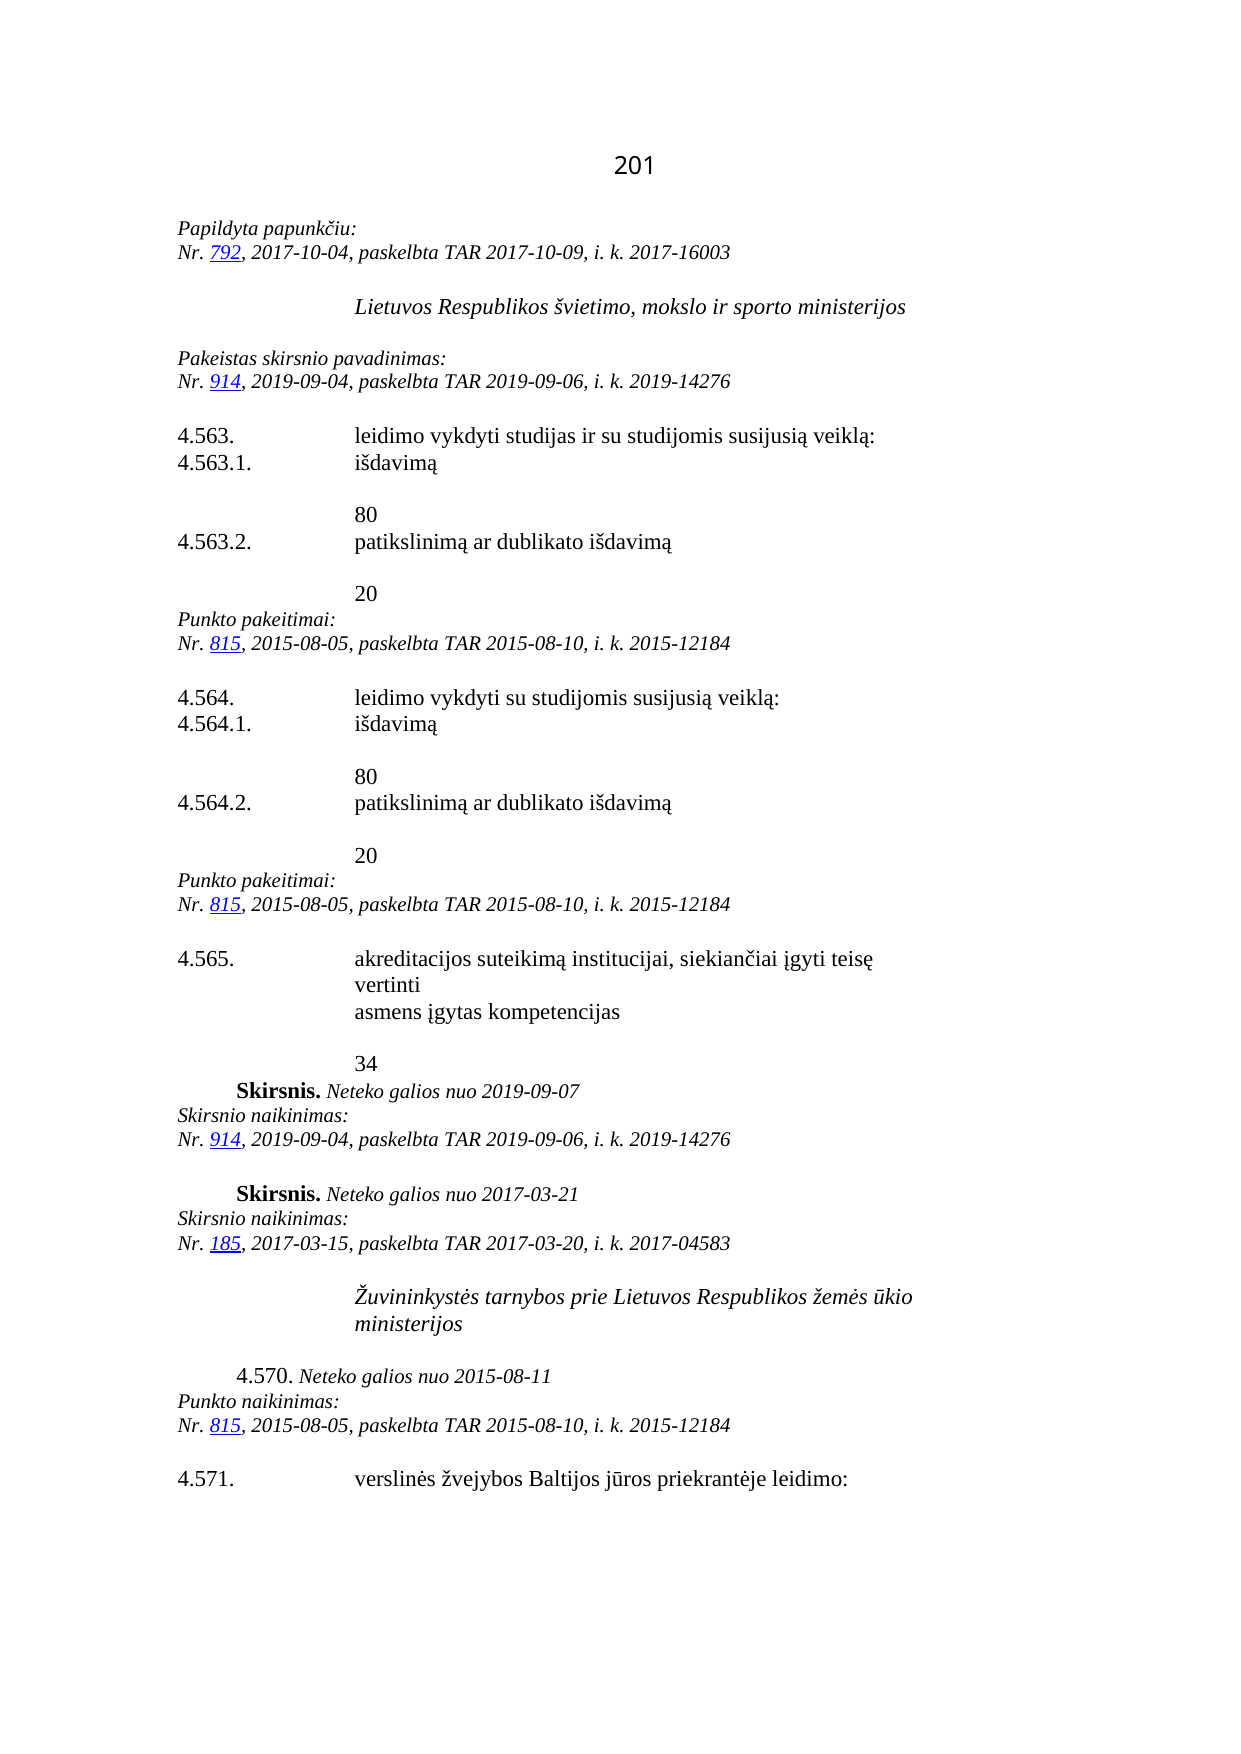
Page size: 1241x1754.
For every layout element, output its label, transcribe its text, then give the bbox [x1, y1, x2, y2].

text Nr. 792, 2017-10-04, paskelbta TAR 2017-10-09, i. k. 2017-16003 [177, 240, 1093, 264]
text 4.563.1. išdavimą 80 [177, 449, 945, 528]
text Punkto naikinimas: [177, 1389, 1093, 1413]
text Nr. 815, 2015-08-05, paskelbta TAR 2015-08-10, i. k. 2015-12184 [177, 1413, 1093, 1437]
text Nr. 815, 2015-08-05, paskelbta TAR 2015-08-10, i. k. 2015-12184 [177, 631, 1093, 655]
text Skirsnio naikinimas: [177, 1103, 1093, 1127]
text Papildyta papunkčiu: [177, 216, 1093, 240]
text 4.570. Neteko galios nuo 2015-08-11 [177, 1362, 1093, 1389]
text 4.564.1. išdavimą 80 [177, 710, 945, 789]
text 4.565. akreditacijos suteikimą institucijai, siekiančiai įgyti teisę vertinti [177, 945, 945, 998]
text Punkto pakeitimai: [177, 868, 1093, 892]
text Punkto pakeitimai: [177, 607, 1093, 631]
text 4.564. leidimo vykdyti su studijomis susijusią veiklą: [177, 684, 945, 710]
text Skirsnis. Neteko galios nuo 2019-09-07 [177, 1077, 1093, 1103]
text Nr. 914, 2019-09-04, paskelbta TAR 2019-09-06, i. k. 2019-14276 [177, 369, 1093, 393]
text Pakeistas skirsnio pavadinimas: [177, 345, 1093, 369]
text 4.563. leidimo vykdyti studijas ir su studijomis susijusią veiklą: [177, 422, 945, 449]
text Žuvininkystės tarnybos prie Lietuvos Respublikos žemės ūkio ministerijos [354, 1283, 945, 1362]
text Skirsnis. Neteko galios nuo 2017-03-21 [177, 1180, 1093, 1206]
text Nr. 914, 2019-09-04, paskelbta TAR 2019-09-06, i. k. 2019-14276 [177, 1127, 1093, 1151]
text 4.564.2. patikslinimą ar dublikato išdavimą 20 [177, 789, 945, 868]
text Skirsnio naikinimas: [177, 1206, 1093, 1230]
text Nr. 185, 2017-03-15, paskelbta TAR 2017-03-20, i. k. 2017-04583 [177, 1230, 1093, 1254]
text Lietuvos Respublikos švietimo, mokslo ir sporto ministerijos [354, 293, 945, 345]
text 4.571. verslinės žvejybos Baltijos jūros priekrantėje leidimo: [177, 1466, 945, 1518]
text asmens įgytas kompetencijas 34 [354, 998, 945, 1077]
text 4.563.2. patikslinimą ar dublikato išdavimą 20 [177, 528, 945, 607]
text Nr. 815, 2015-08-05, paskelbta TAR 2015-08-10, i. k. 2015-12184 [177, 892, 1093, 916]
